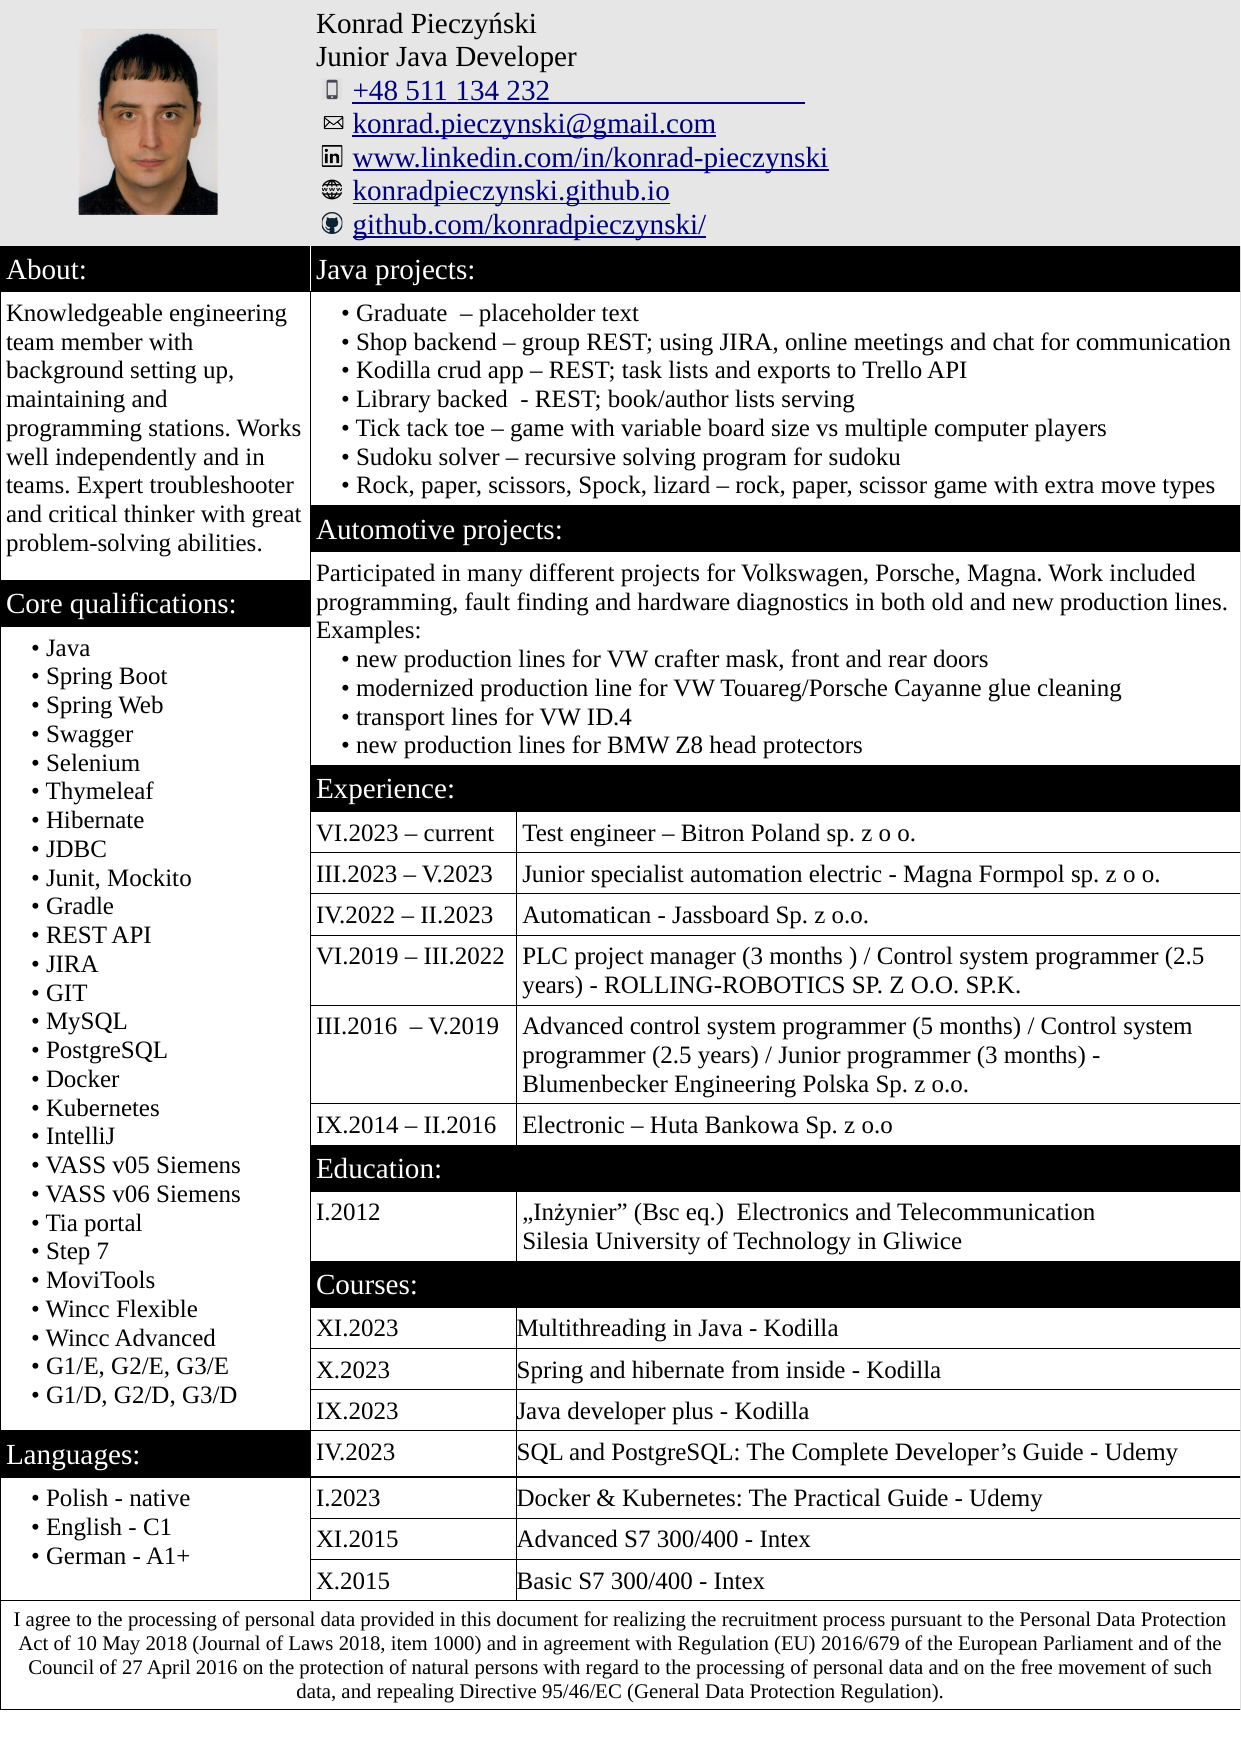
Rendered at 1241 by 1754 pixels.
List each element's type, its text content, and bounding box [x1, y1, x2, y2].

table_cell III.2023 – V.2023 [311, 853, 516, 893]
table_header [842, 0, 1240, 246]
table_cell IX.2023 [311, 1390, 516, 1430]
table_header [0, 0, 310, 246]
table_cell XI.2023 [311, 1308, 516, 1348]
table_cell Automatican - Jassboard Sp. z o.o. [517, 894, 1240, 934]
table_cell Education: [311, 1146, 1240, 1191]
table_cell X.2023 [311, 1349, 516, 1389]
table_cell „Inżynier” (Bsc eq.) Electronics and Telecommunication Silesia University of Technology in Gliwice [517, 1192, 1240, 1261]
table_cell VI.2023 – current [311, 812, 516, 852]
table_cell Docker & Kubernetes: The Practical Guide - Udemy [517, 1478, 1240, 1518]
table_cell VI.2019 – III.2022 [311, 936, 516, 1004]
table_cell Basic S7 300/400 - Intex [517, 1560, 1240, 1600]
table_cell Languages: [1, 1431, 310, 1476]
table_header Konrad Pieczyński Junior Java Developer +48 511 134 232 konrad.pieczynski@gmail.com www.linkedin.com/in/konrad-pieczynski konradpieczynski.github.io github.com/konradpieczynski/ [310, 0, 842, 246]
table_cell Automotive projects: [311, 506, 1240, 551]
table_cell PLC project manager (3 months ) / Control system programmer (2.5 years) - ROLLING-ROBOTICS SP. Z O.O. SP.K. [517, 936, 1240, 1004]
table_cell • Java • Spring Boot • Spring Web • Swagger • Selenium • Thymeleaf • Hibernate • JDBC • Junit, Mockito • Gradle • REST API • JIRA • GIT • MySQL • PostgreSQL • Docker • Kubernetes • IntelliJ • VASS v05 Siemens • VASS v06 Siemens • Tia portal • Step 7 • MoviTools • Wincc Flexible • Wincc Advanced • G1/E, G2/E, G3/E • G1/D, G2/D, G3/D [1, 627, 310, 1430]
table_cell Java projects: [311, 246, 1240, 291]
table_cell • Polish - native • English - C1 • German - A1+ [1, 1478, 310, 1600]
table_cell X.2015 [311, 1560, 516, 1600]
table_cell IV.2023 [311, 1431, 516, 1476]
table_cell Knowledgeable engineering team member with background setting up, maintaining and programming stations. Works well independently and in teams. Expert troubleshooter and critical thinker with great problem-solving abilities. [1, 292, 310, 580]
table_cell SQL and PostgreSQL: The Complete Developer’s Guide - Udemy [517, 1431, 1240, 1476]
table_cell I.2023 [311, 1478, 516, 1518]
table_cell • Graduate – placeholder text • Shop backend – group REST; using JIRA, online meetings and chat for communication • Kodilla crud app – REST; task lists and exports to Trello API • Library backed - REST; book/author lists serving • Tick tack toe – game with variable board size vs multiple computer players • Sudoku solver – recursive solving program for sudoku • Rock, paper, scissors, Spock, lizard – rock, paper, scissor game with extra move types [311, 292, 1240, 505]
table_cell IV.2022 – II.2023 [311, 894, 516, 934]
table_cell Test engineer – Bitron Poland sp. z o o. [517, 812, 1240, 852]
table_cell Core qualifications: [0, 581, 310, 626]
table_cell I.2012 [311, 1192, 516, 1261]
table_cell Junior specialist automation electric - Magna Formpol sp. z o o. [517, 853, 1240, 893]
table_cell About: [1, 246, 310, 291]
table_cell XI.2015 [311, 1519, 516, 1559]
table_cell Spring and hibernate from inside - Kodilla [517, 1349, 1240, 1389]
table_cell Multithreading in Java - Kodilla [517, 1308, 1240, 1348]
table_cell Electronic – Huta Bankowa Sp. z o.o [517, 1104, 1240, 1144]
table_cell Courses: [311, 1262, 1240, 1307]
table_cell Advanced S7 300/400 - Intex [517, 1519, 1240, 1559]
table_cell Experience: [311, 766, 1240, 811]
table_cell I agree to the processing of personal data provided in this document for realizing the recruitment process pursuant to the Personal Data Protection Act of 10 May 2018 (Journal of Laws 2018, item 1000) and in agreement with Regulation (EU) 2016/679 of the European Parliament and of the Council of 27 April 2016 on the protection of natural persons with regard to the processing of personal data and on the free movement of such data, and repealing Directive 95/46/EC (General Data Protection Regulation). [1, 1601, 1240, 1709]
table_cell Java developer plus - Kodilla [517, 1390, 1240, 1430]
table_cell Advanced control system programmer (5 months) / Control system programmer (2.5 years) / Junior programmer (3 months) - Blumenbecker Engineering Polska Sp. z o.o. [517, 1006, 1240, 1103]
table_cell Participated in many different projects for Volkswagen, Porsche, Magna. Work included programming, fault finding and hardware diagnostics in both old and new production lines. Examples: • new production lines for VW crafter mask, front and rear doors • modernized production line for VW Touareg/Porsche Cayanne glue cleaning • transport lines for VW ID.4 • new production lines for BMW Z8 head protectors [311, 552, 1240, 765]
table_cell IX.2014 – II.2016 [311, 1104, 516, 1144]
table_cell III.2016 – V.2019 [311, 1006, 516, 1103]
